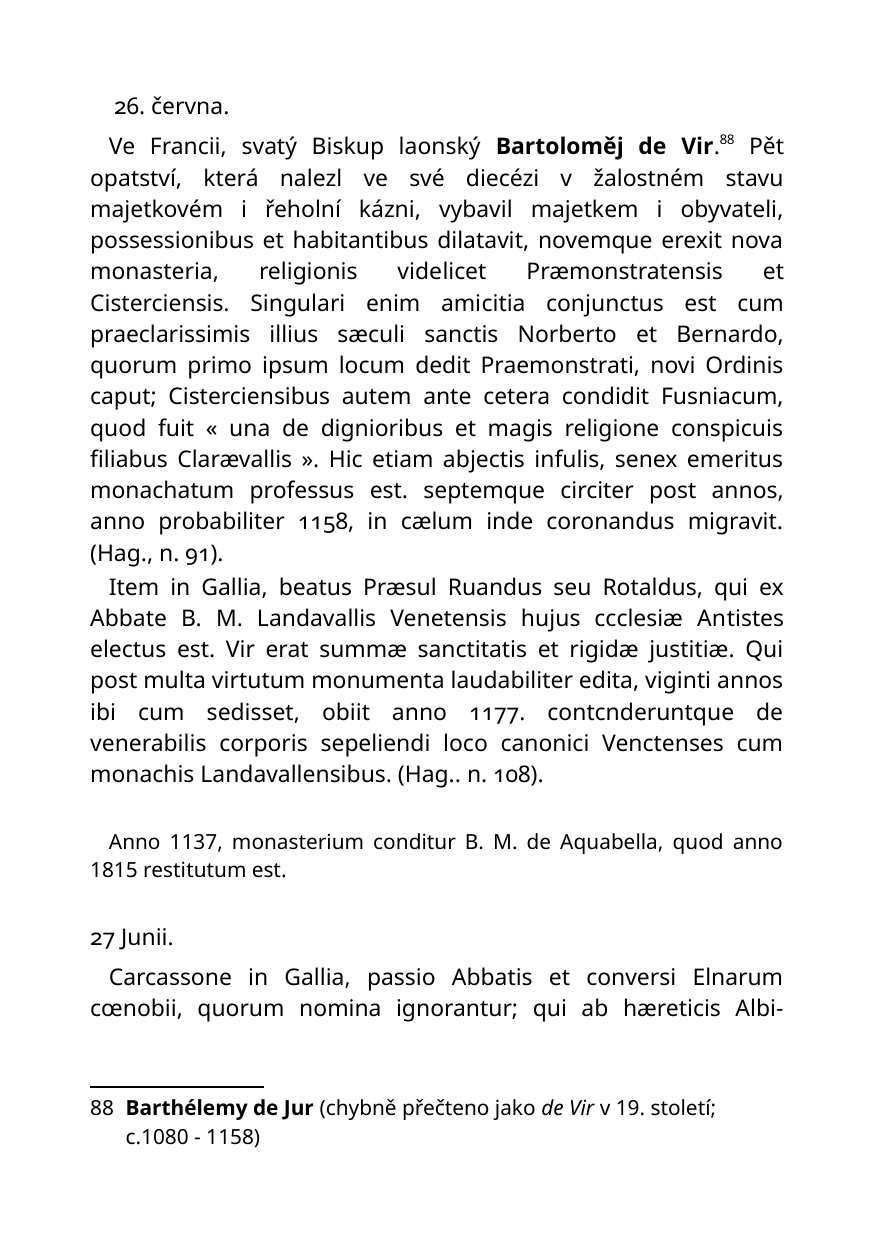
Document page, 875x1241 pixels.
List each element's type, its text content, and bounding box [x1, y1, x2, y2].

text 26. června. [90, 90, 784, 121]
text 27 Junii. [90, 921, 784, 952]
text Carcassone in Gallia, passio Abbatis et conversi Elnarum cœnobii, quorum nomina ignorantur; qui ab hæreticis Albi- [90, 961, 784, 1024]
text Ve Francii, svatý Biskup laonský Bartoloměj de Vir. Pět opatství, která nalezl ve své diecézi v žalostném stavu majetkovém i řeholní kázni, vybavil majetkem i obyvateli, possessionibus et habitantibus dilatavit, novemque erexit nova monasteria, religionis vide­licet Præmonstratensis et Cisterciensis. Singulari enim ami­citia conjunctus est cum praeclarissimis illius sæculi sanctis Norberto et Bernardo, quorum primo ipsum locum dedit Praemonstrati, novi Ordinis caput; Cisterciensibus autem ante cetera condidit Fusniacum, quod fuit « una de dignioribus et magis religione conspicuis filiabus Clarævallis ». Hic etiam abjectis infulis, senex emeritus monachatum professus est. septemque circiter post annos, anno probabiliter 1158, in cælum inde coronandus migravit. (Hag., n. 91). [90, 130, 784, 568]
text Barthélemy de Jur (chybně přečteno jako de Vir v 19. století; c.1080 - 1158) [90, 1093, 784, 1150]
text Item in Gallia, beatus Præsul Ruandus seu Rotaldus, qui ex Abbate B. M. Landavallis Venetensis hujus ccclesiæ An­tistes electus est. Vir erat summæ sanctitatis et rigidæ justitiæ. Qui post multa virtutum monumenta laudabiliter edita, viginti annos ibi cum sedisset, obiit anno 1177. contcnderuntque de venerabilis corporis sepeliendi loco canonici Venctenses cum monachis Landavallensibus. (Hag.. n. 108). [90, 571, 784, 789]
text Anno 1137, monasterium conditur B. M. de Aquabella, quod anno 1815 resti­tutum est. [90, 827, 784, 884]
